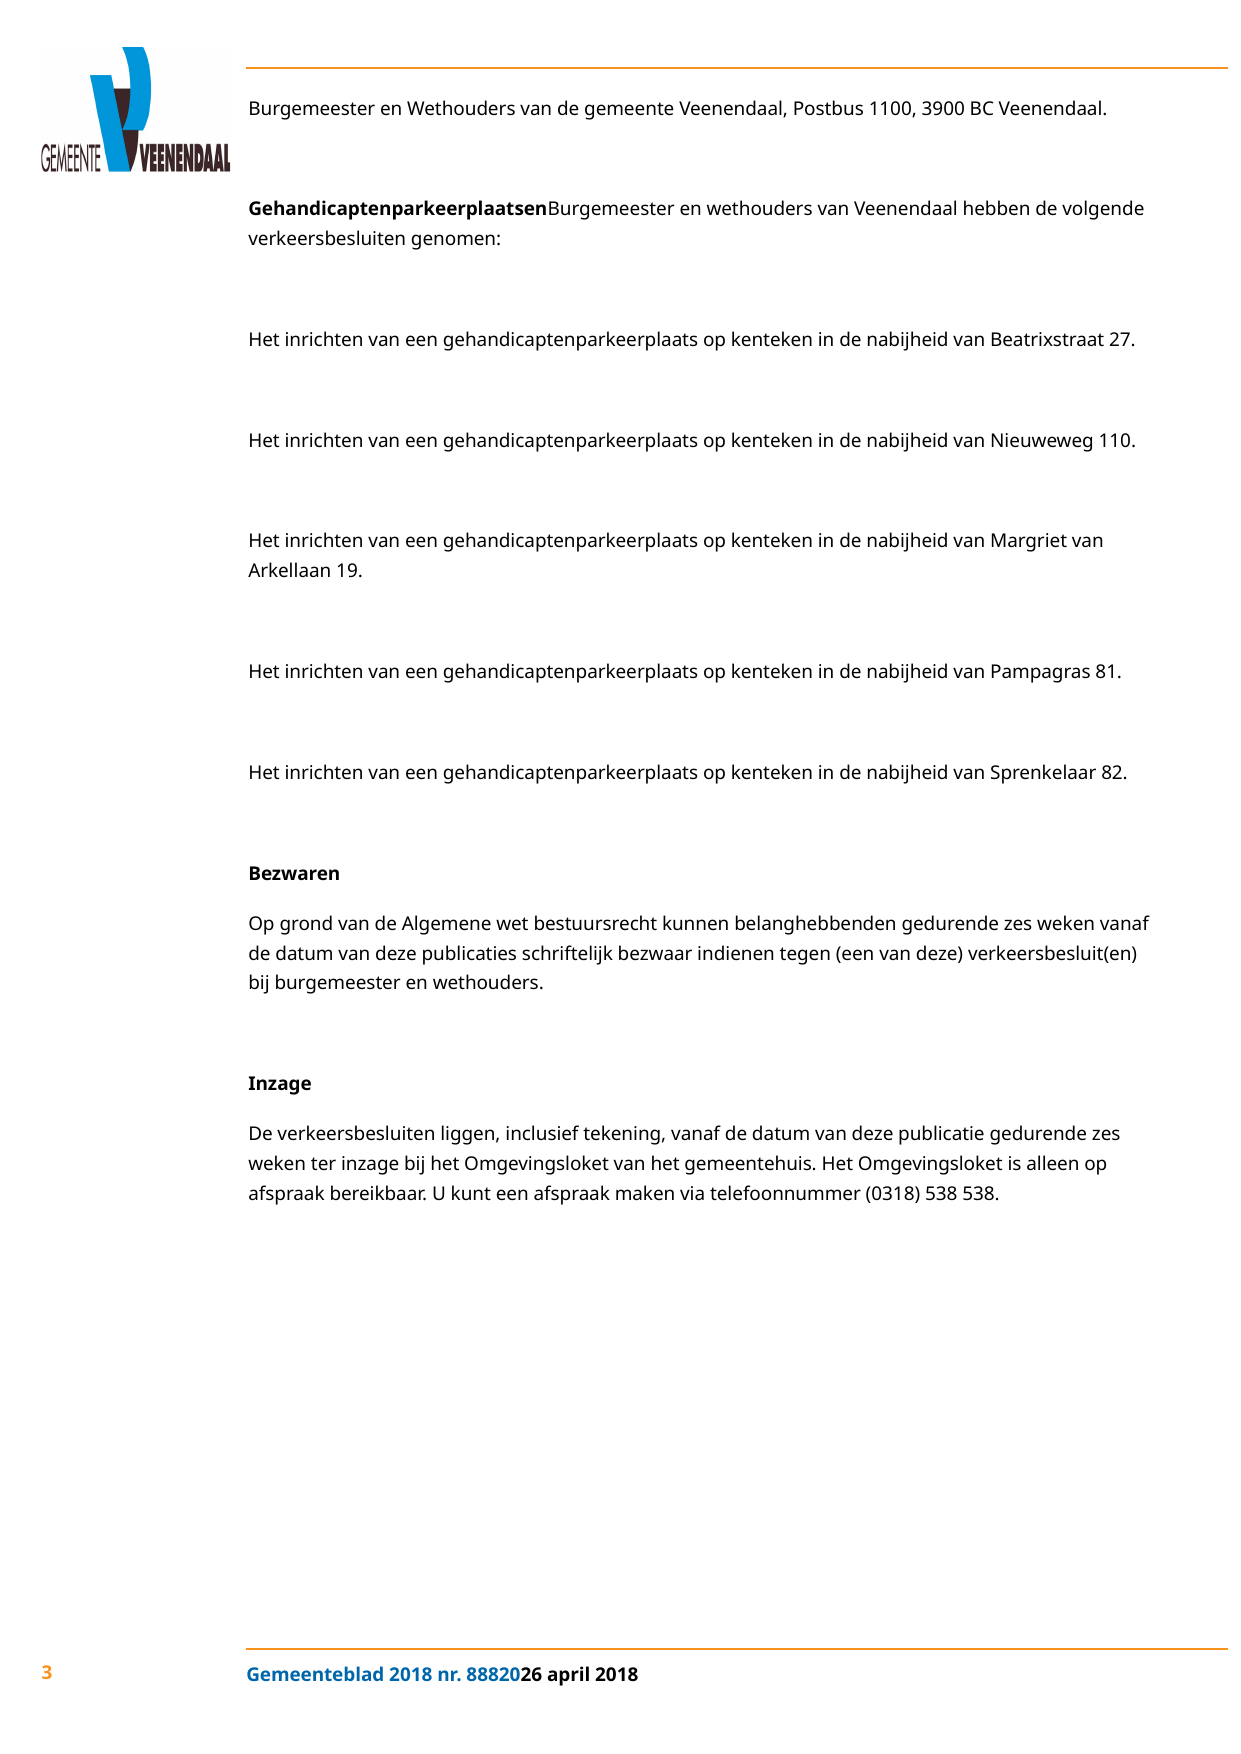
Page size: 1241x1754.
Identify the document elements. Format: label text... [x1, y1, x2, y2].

text Het inrichten van een gehandicaptenparkeerplaats op kenteken in de nabijheid van Pampagras 81. [248, 658, 1152, 684]
text Inzage [248, 1070, 1152, 1096]
text De verkeersbesluiten liggen, inclusief tekening, vanaf de datum van deze publicatie gedurende zes weken ter inzage bij het Omgevingsloket van het gemeentehuis. Het Omgevingsloket is alleen op afspraak bereikbaar. U kunt een afspraak maken via telefoonnummer (0318) 538 538. [248, 1121, 1152, 1206]
text Het inrichten van een gehandicaptenparkeerplaats op kenteken in de nabijheid van Nieuweweg 110. [248, 427, 1152, 453]
text Op grond van de Algemene wet bestuursrecht kunnen belanghebbenden gedurende zes weken vanaf de datum van deze publicaties schriftelijk bezwaar indienen tegen (een van deze) verkeersbesluit(en) bij burgemeester en wethouders. [248, 910, 1152, 995]
picture [41, 47, 130, 172]
picture [123, 47, 231, 172]
text Het inrichten van een gehandicaptenparkeerplaats op kenteken in de nabijheid van Sprenkelaar 82. [248, 759, 1152, 785]
text GehandicaptenparkeerplaatsenBurgemeester en wethouders van Veenendaal hebben de volgende verkeersbesluiten genomen: [248, 196, 1152, 251]
text Burgemeester en Wethouders van de gemeente Veenendaal, Postbus 1100, 3900 BC Veenendaal. [248, 95, 1152, 121]
text Het inrichten van een gehandicaptenparkeerplaats op kenteken in de nabijheid van Beatrixstraat 27. [248, 326, 1152, 352]
text Het inrichten van een gehandicaptenparkeerplaats op kenteken in de nabijheid van Margriet van Arkellaan 19. [248, 528, 1152, 583]
text Bezwaren [248, 860, 1152, 886]
